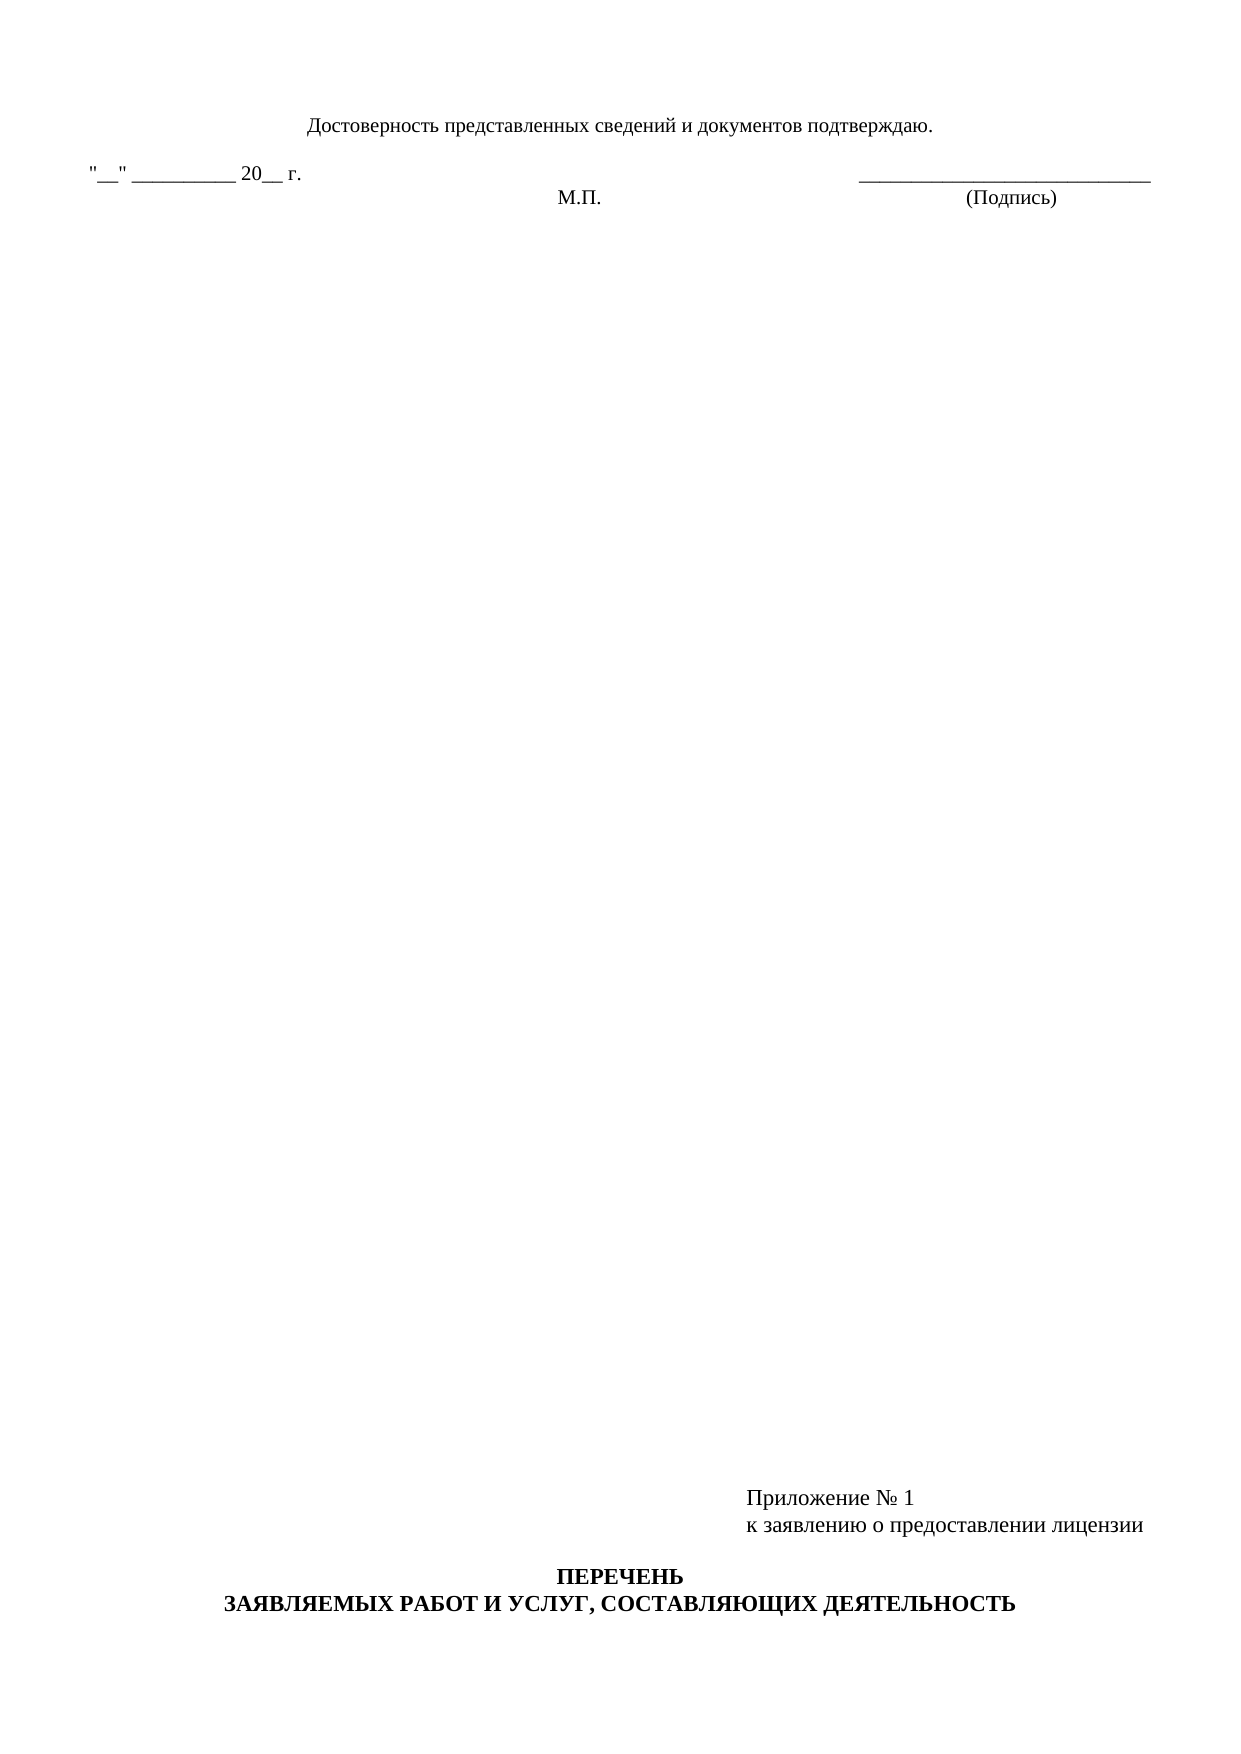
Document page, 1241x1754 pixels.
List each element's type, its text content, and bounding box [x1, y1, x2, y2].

table_header [89, 1484, 735, 1537]
text "__" __________ 20__ г. ____________________________ [89, 161, 1151, 185]
text М.П. (Подпись) [89, 185, 1151, 209]
text Достоверность представленных сведений и документов подтверждаю. [89, 113, 1151, 137]
text ЗАЯВЛЯЕМЫХ РАБОТ И УСЛУГ, СОСТАВЛЯЮЩИХ ДЕЯТЕЛЬНОСТЬ [89, 1590, 1151, 1616]
text ПЕРЕЧЕНЬ [89, 1563, 1151, 1590]
table_header Приложение № 1 к заявлению о предоставлении лицензии [735, 1484, 1174, 1537]
